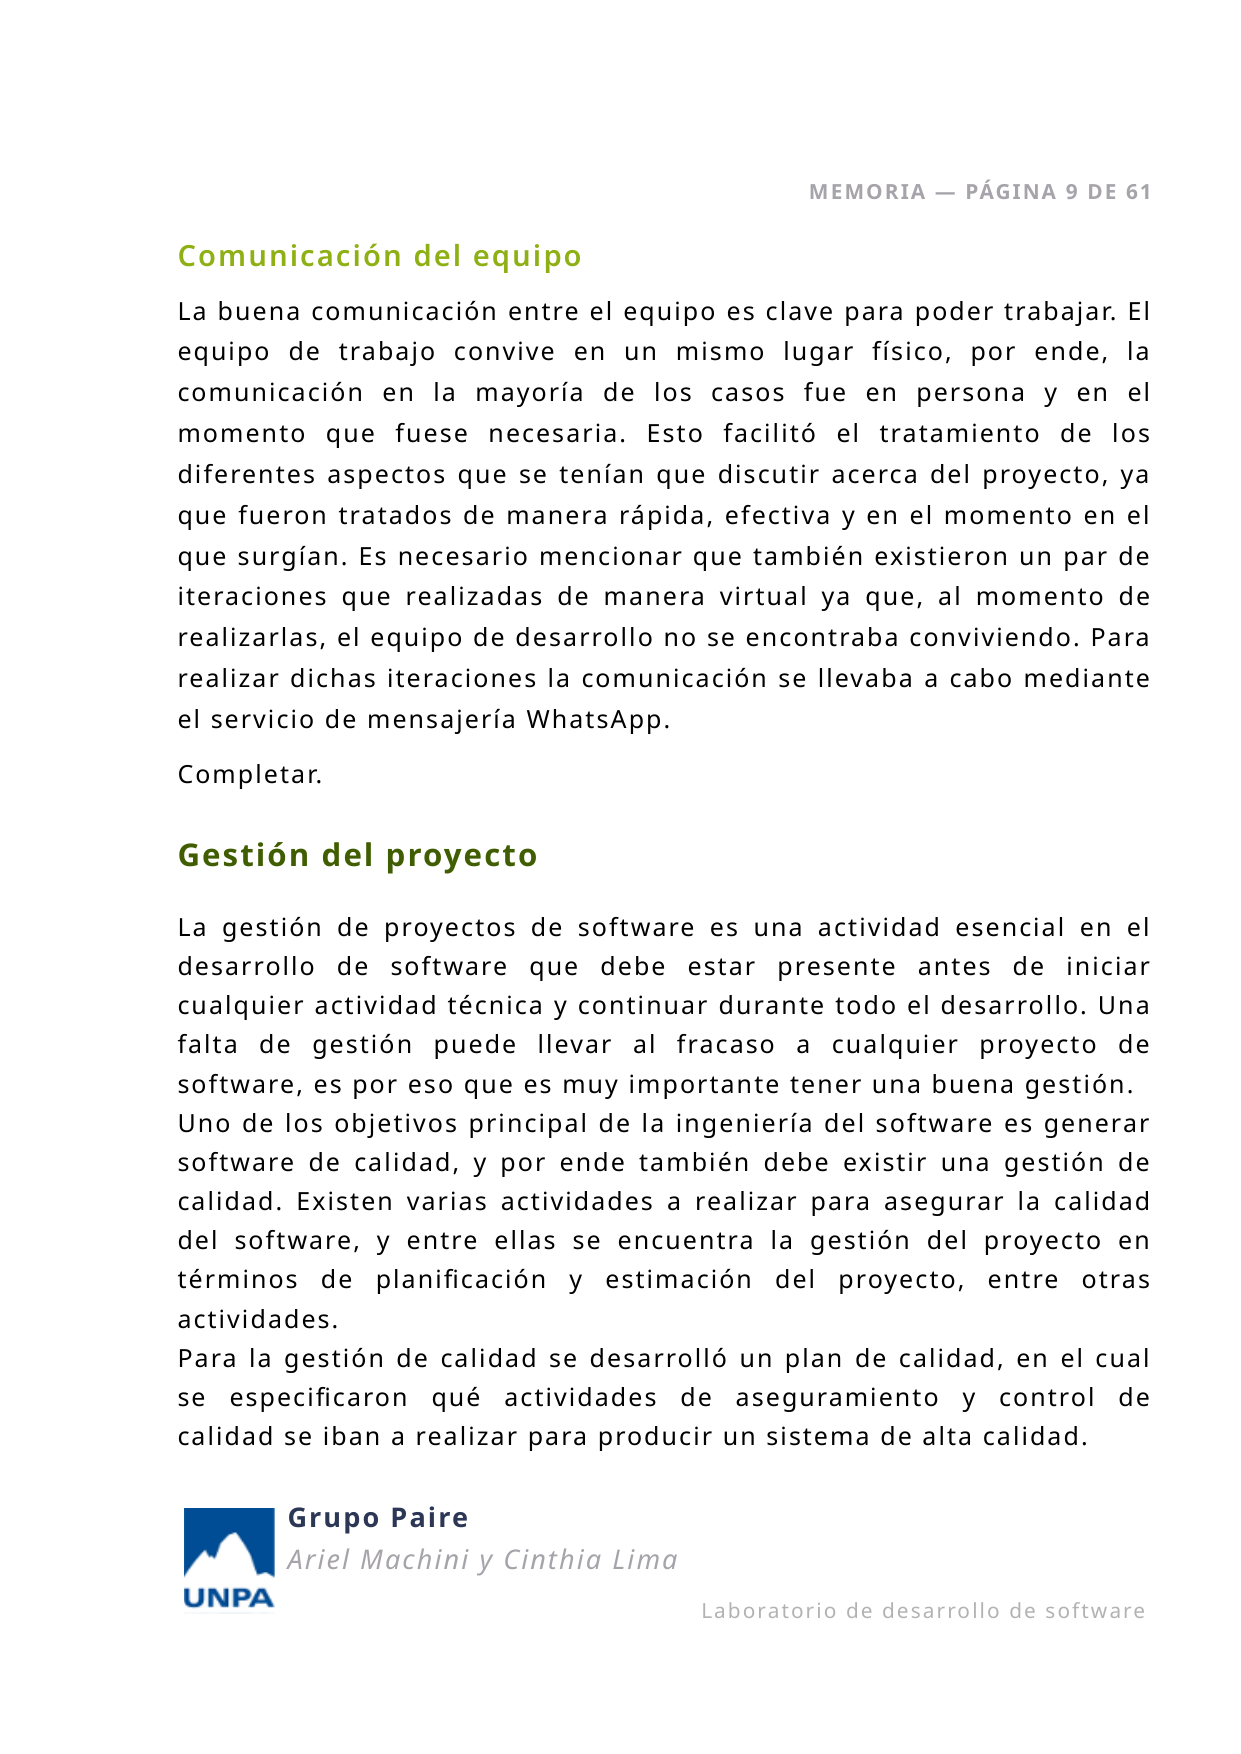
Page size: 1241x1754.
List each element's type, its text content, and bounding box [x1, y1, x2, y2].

text La gestión de proyectos de software es una actividad esencial en el desarrollo de software que debe estar presente antes de iniciar cualquier actividad técnica y continuar durante todo el desarrollo. Una falta de gestión puede llevar al fracaso a cualquier proyecto de software, es por eso que es muy importante tener una buena gestión. [177, 909, 1152, 1100]
text Para la gestión de calidad se desarrolló un plan de calidad, en el cual se especificaron qué actividades de aseguramiento y control de calidad se iban a realizar para producir un sistema de alta calidad. [177, 1340, 1152, 1453]
text Uno de los objetivos principal de la ingeniería del software es generar software de calidad, y por ende también debe existir una gestión de calidad. Existen varias actividades a realizar para asegurar la calidad del software, y entre ellas se encuentra la gestión del proyecto en términos de planificación y estimación del proyecto, entre otras actividades. [177, 1105, 1152, 1335]
subtitle Gestión del proyecto [177, 833, 1152, 876]
text La buena comunicación entre el equipo es clave para poder trabajar. El equipo de trabajo convive en un mismo lugar físico, por ende, la comunicación en la mayoría de los casos fue en persona y en el momento que fuese necesaria. Esto facilitó el tratamiento de los diferentes aspectos que se tenían que discutir acerca del proyecto, ya que fueron tratados de manera rápida, efectiva y en el momento en el que surgían. Es necesario mencionar que también existieron un par de iteraciones que realizadas de manera virtual ya que, al momento de realizarlas, el equipo de desarrollo no se encontraba conviviendo. Para realizar dichas iteraciones la comunicación se llevaba a cabo mediante el servicio de mensajería WhatsApp. [177, 293, 1152, 736]
text Completar. [177, 757, 1152, 791]
picture [184, 1508, 275, 1614]
subtitle Comunicación del equipo [177, 235, 1152, 275]
